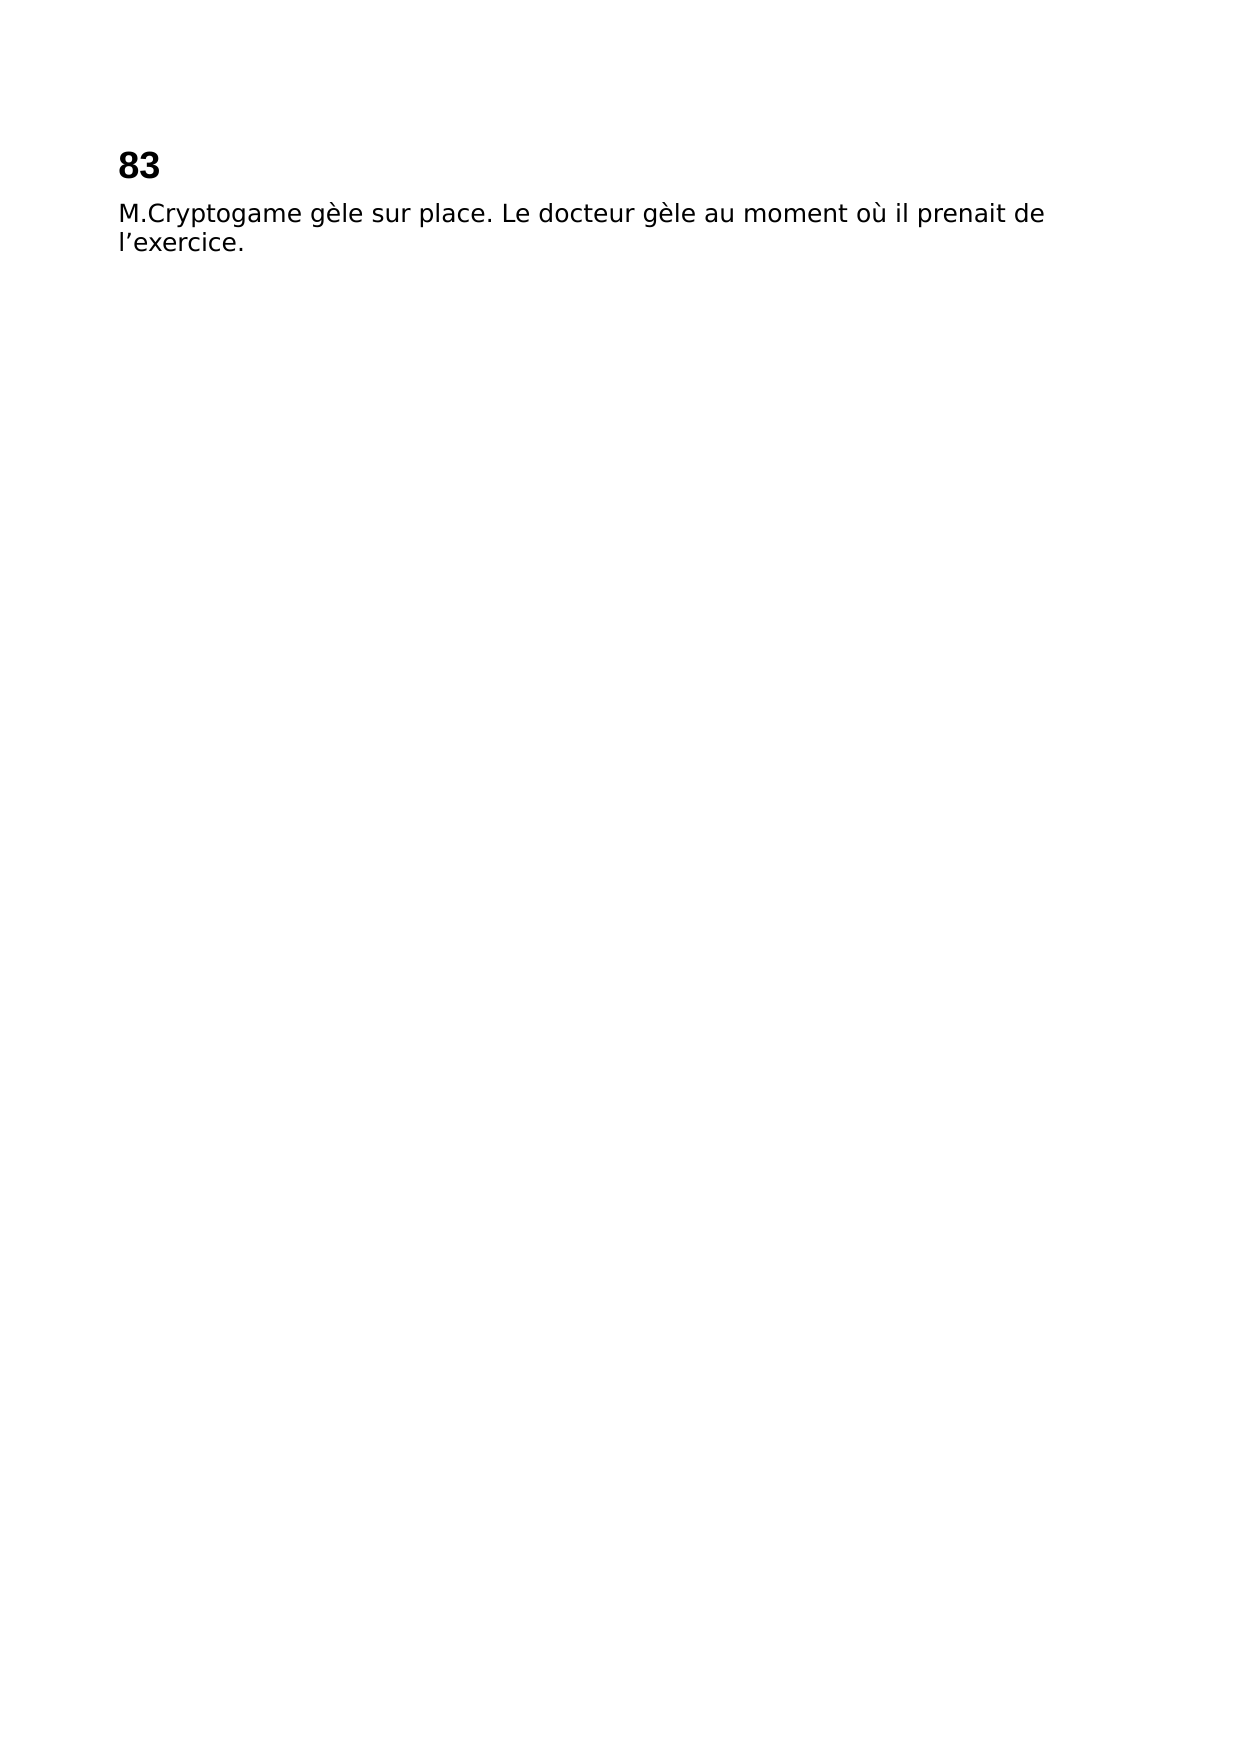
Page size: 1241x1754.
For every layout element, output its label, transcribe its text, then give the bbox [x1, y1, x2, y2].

subtitle 83 [118, 143, 1122, 187]
text M.Cryptogame gèle sur place. Le docteur gèle au moment où il prenait de l’exercice. [118, 199, 1122, 258]
